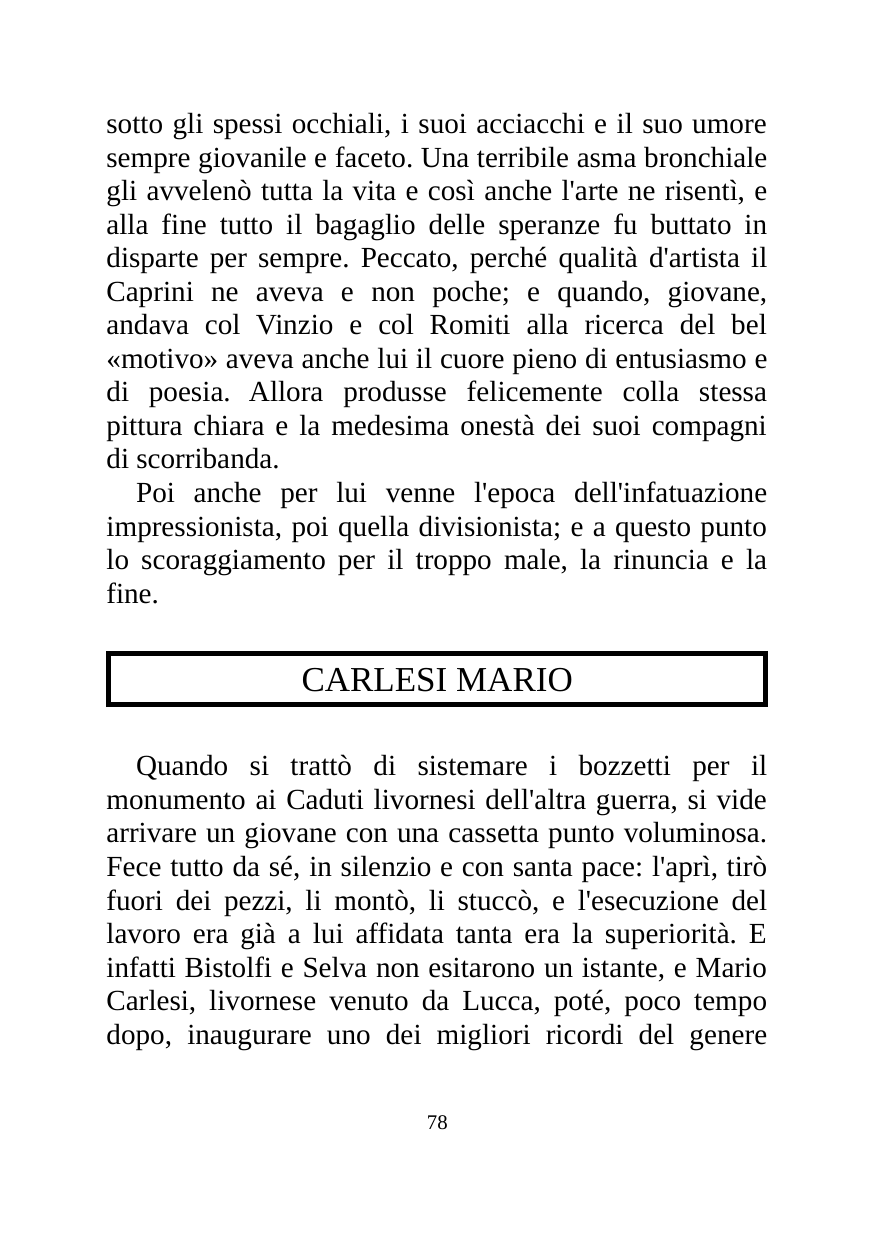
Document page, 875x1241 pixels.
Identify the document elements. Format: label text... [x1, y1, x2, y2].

text Quando si trattò di sistemare i bozzetti per il monumento ai Caduti livornesi dell'altra guerra, si vide arrivare un giovane con una cassetta punto voluminosa. Fece tutto da sé, in silenzio e con santa pace: l'aprì, tirò fuori dei pezzi, li montò, li stuccò, e l'esecuzione del lavoro era già a lui affidata tanta era la superiorità. E infatti Bistolfi e Selva non esitarono un istante, e Mario Carlesi, livornese venuto da Lucca, poté, poco tempo dopo, inaugurare uno dei migliori ricordi del genere [106, 748, 768, 1050]
text Poi anche per lui venne l'epoca dell'infatuazione impressionista, poi quella divisionista; e a questo punto lo scoraggiamento per il troppo male, la rinuncia e la fine. [106, 475, 768, 609]
text sotto gli spessi occhiali, i suoi acciacchi e il suo umore sempre giovanile e faceto. Una terribile asma bronchiale gli avvelenò tutta la vita e così anche l'arte ne risentì, e alla fine tutto il bagaglio delle speranze fu buttato in disparte per sempre. Peccato, perché qualità d'artista il Caprini ne aveva e non poche; e quando, giovane, andava col Vinzio e col Romiti alla ricerca del bel «motivo» aveva anche lui il cuore pieno di entusiasmo e di poesia. Allora produsse felicemente colla stessa pittura chiara e la medesima onestà dei suoi compagni di scorribanda. [106, 106, 768, 475]
subtitle CARLESI MARIO [111, 656, 763, 702]
